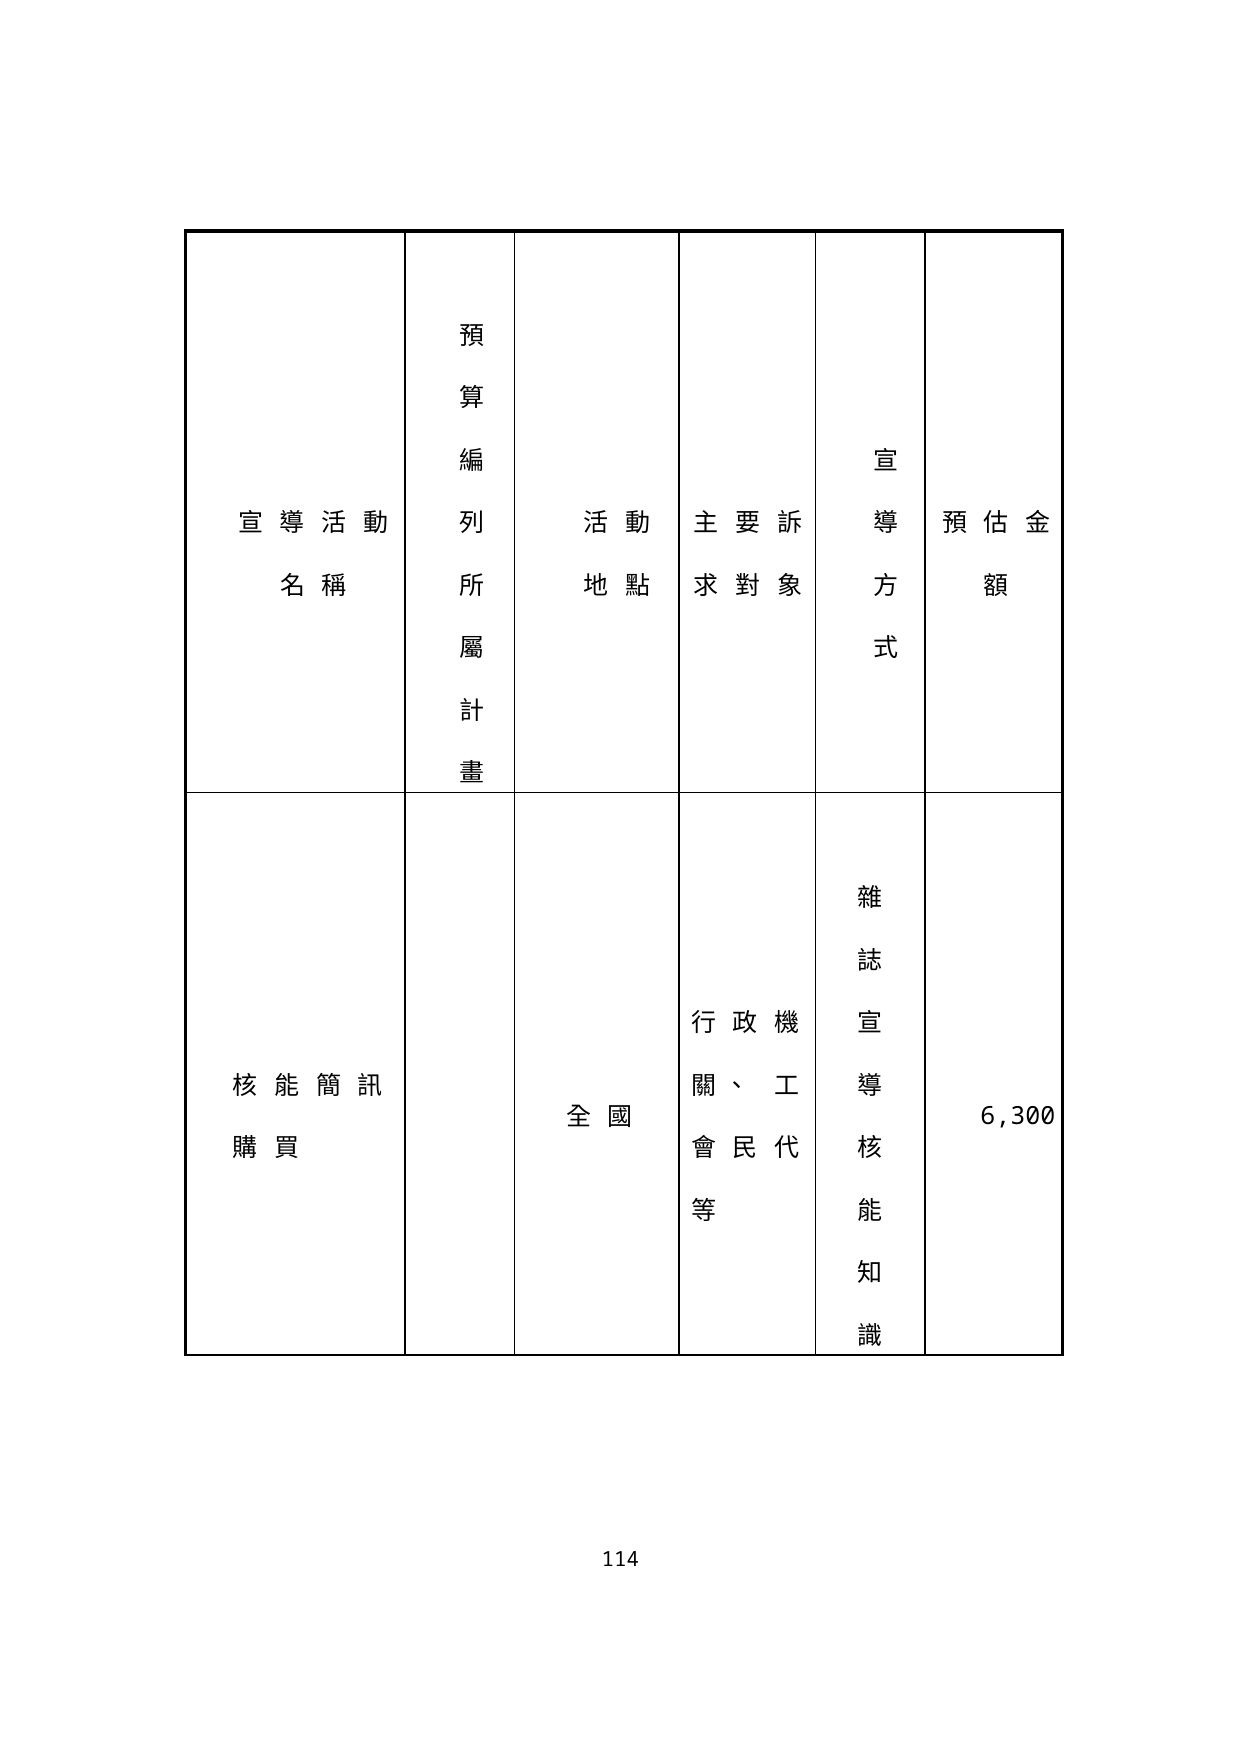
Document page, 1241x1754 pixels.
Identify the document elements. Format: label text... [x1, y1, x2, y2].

table_cell 核能簡訊購買 [187, 793, 404, 1354]
table_header 宣導活動 名稱 [187, 233, 404, 792]
table_cell 全國 [515, 793, 678, 1354]
table_header 宣導方式 [816, 233, 924, 792]
table_header 預算編列 所屬計畫 [406, 233, 514, 792]
table_cell 雜誌宣導核能知識 [816, 793, 924, 1354]
table_cell 行政機關、工會民代等 [680, 793, 815, 1354]
table_header 預估金額 [926, 233, 1061, 792]
table_cell [406, 793, 514, 1354]
table_cell 6,300 [926, 793, 1061, 1354]
table_header 主要訴求對象 [680, 233, 815, 792]
table_header 活動地點 [515, 233, 678, 792]
